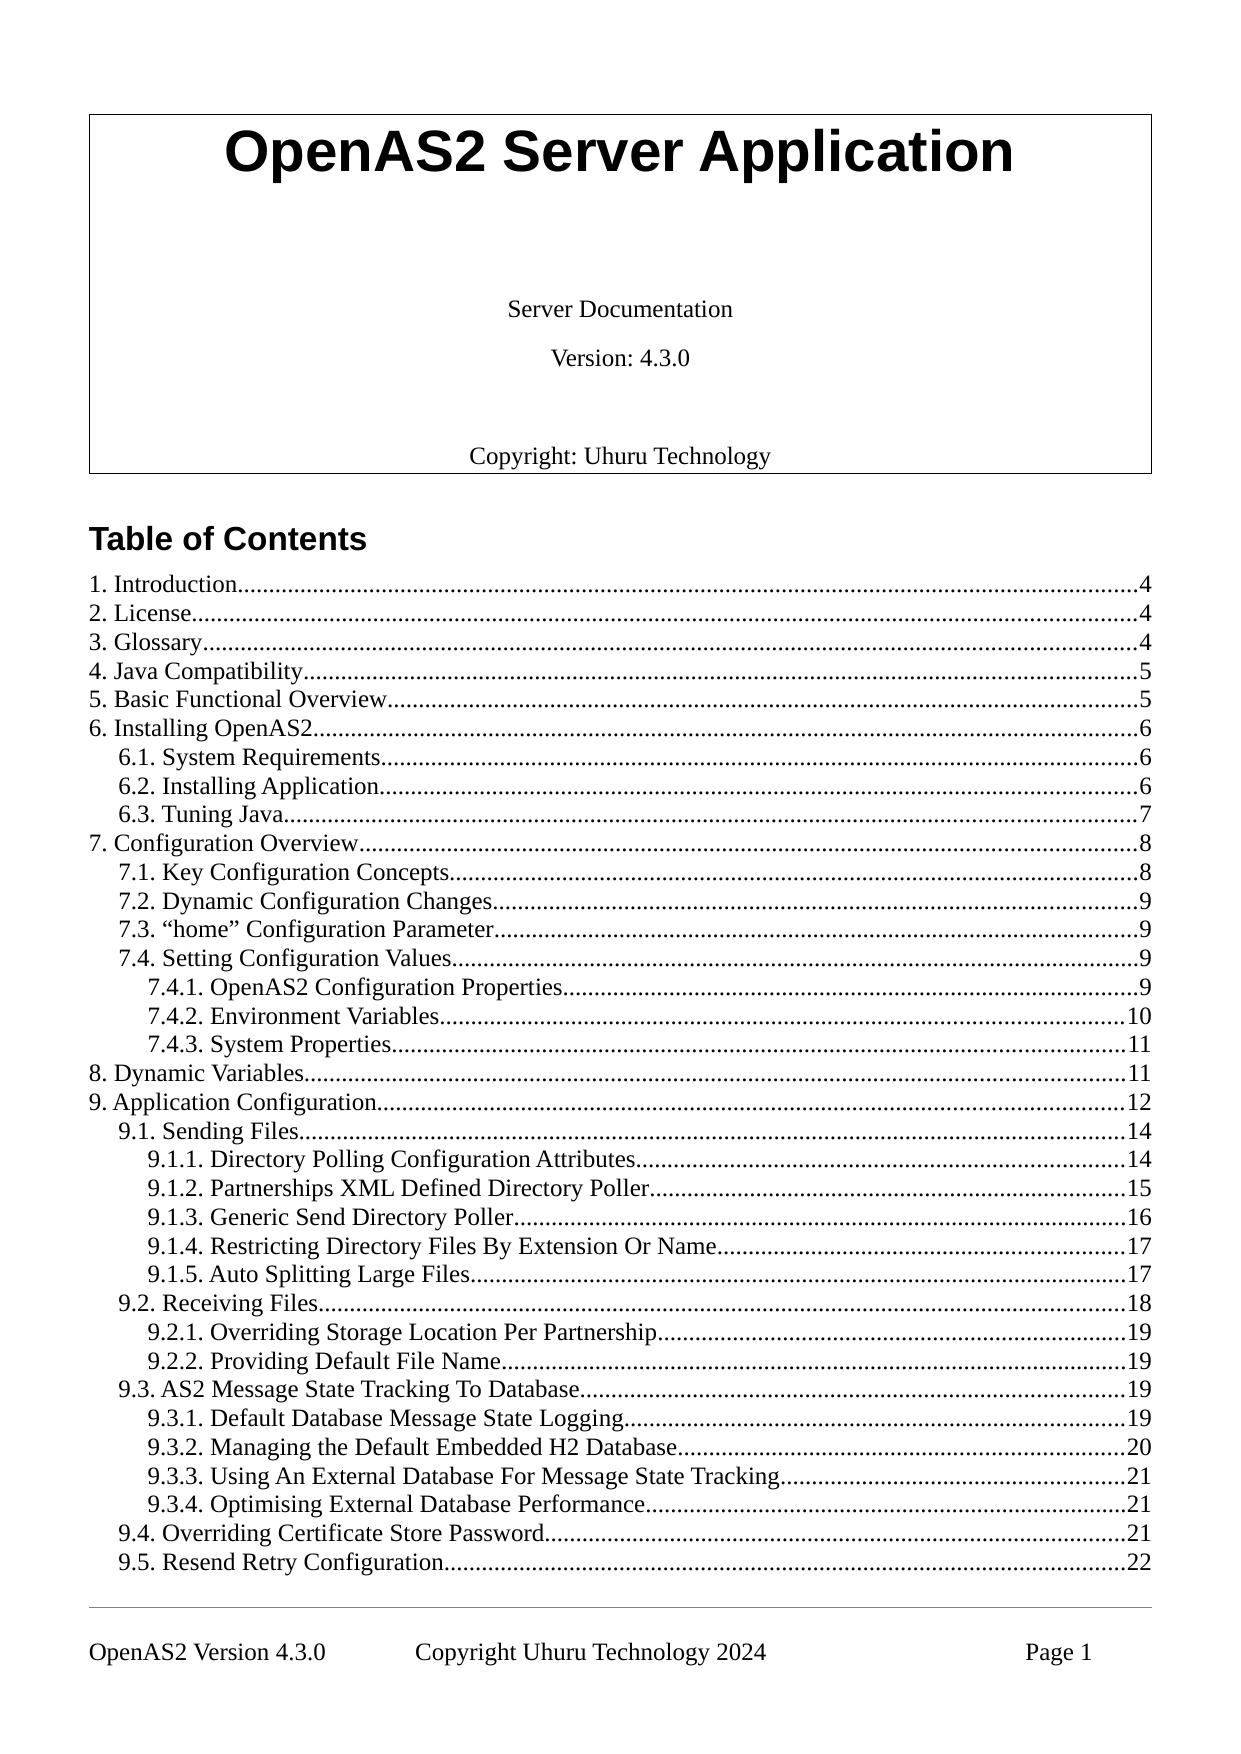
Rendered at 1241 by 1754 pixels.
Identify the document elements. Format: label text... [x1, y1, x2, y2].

text 7.4. Setting Configuration Values 9 [118, 943, 1152, 972]
text 2. License 4 [88, 598, 1152, 627]
text 9.1.4. Restricting Directory Files By Extension Or Name 17 [147, 1231, 1152, 1259]
title OpenAS2 Server Application [90, 115, 1151, 184]
text 6.2. Installing Application 6 [118, 771, 1152, 799]
text 8. Dynamic Variables 11 [88, 1058, 1152, 1087]
text 6.3. Tuning Java 7 [118, 799, 1152, 828]
text 9.5. Resend Retry Configuration 22 [118, 1547, 1152, 1576]
text 7.4.1. OpenAS2 Configuration Properties 9 [147, 972, 1152, 1001]
text 7.2. Dynamic Configuration Changes 9 [118, 886, 1152, 914]
text 9.3.1. Default Database Message State Logging 19 [147, 1403, 1152, 1432]
text 7.3. “home” Configuration Parameter 9 [118, 914, 1152, 943]
text 9. Application Configuration 12 [88, 1087, 1152, 1116]
text 9.1.5. Auto Splitting Large Files 17 [147, 1259, 1152, 1288]
text 6. Installing OpenAS2 6 [88, 713, 1152, 742]
text 6.1. System Requirements 6 [118, 742, 1152, 771]
text 7.4.2. Environment Variables 10 [147, 1001, 1152, 1029]
text 9.1.2. Partnerships XML Defined Directory Poller 15 [147, 1173, 1152, 1202]
text 9.3.2. Managing the Default Embedded H2 Database 20 [147, 1432, 1152, 1461]
text 3. Glossary 4 [88, 627, 1152, 656]
text 5. Basic Functional Overview 5 [88, 684, 1152, 713]
text 9.3.4. Optimising External Database Performance 21 [147, 1489, 1152, 1518]
text 9.1. Sending Files 14 [118, 1116, 1152, 1144]
text 7. Configuration Overview 8 [88, 828, 1152, 857]
text 9.1.3. Generic Send Directory Poller 16 [147, 1202, 1152, 1231]
text 9.4. Overriding Certificate Store Password 21 [118, 1518, 1152, 1547]
text 9.3. AS2 Message State Tracking To Database 19 [118, 1374, 1152, 1403]
text 7.4.3. System Properties 11 [147, 1029, 1152, 1058]
text Server Documentation [90, 291, 1151, 323]
text 9.2. Receiving Files 18 [118, 1288, 1152, 1317]
text 9.2.1. Overriding Storage Location Per Partnership 19 [147, 1317, 1152, 1346]
text 9.2.2. Providing Default File Name 19 [147, 1346, 1152, 1374]
text 9.1.1. Directory Polling Configuration Attributes 14 [147, 1144, 1152, 1173]
text 7.1. Key Configuration Concepts 8 [118, 857, 1152, 886]
text Copyright: Uhuru Technology [90, 438, 1151, 473]
text 4. Java Compatibility 5 [88, 656, 1152, 684]
text Version: 4.3.0 [90, 340, 1151, 372]
text 9.3.3. Using An External Database For Message State Tracking 21 [147, 1461, 1152, 1489]
subtitle Table of Contents [88, 518, 1152, 557]
text 1. Introduction 4 [88, 569, 1152, 598]
